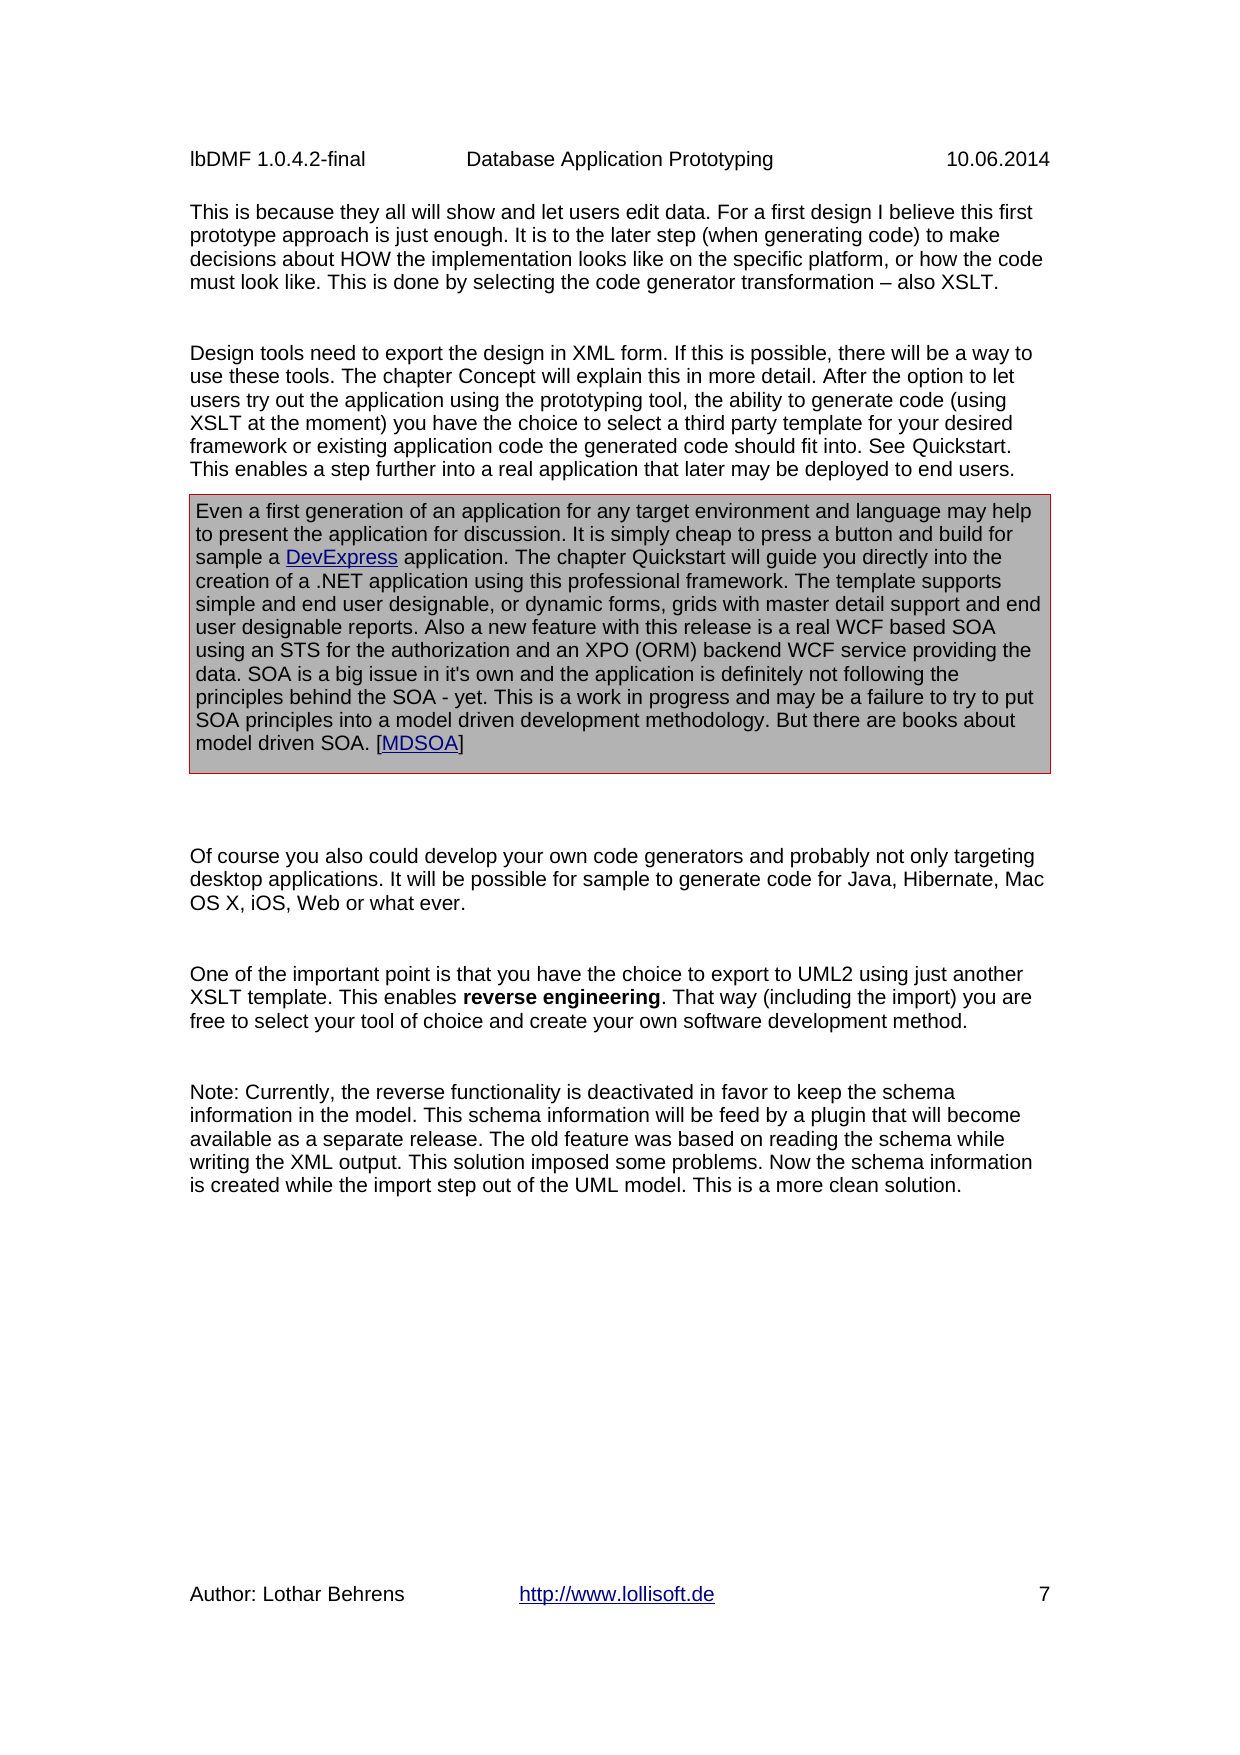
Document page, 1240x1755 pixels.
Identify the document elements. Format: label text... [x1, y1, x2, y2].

text Of course you also could develop your own code generators and probably not only targeting desktop applications. It will be possible for sample to generate code for Java, Hibernate, Mac OS X, iOS, Web or what ever. [189, 845, 1050, 914]
text One of the important point is that you have the choice to export to UML2 using just another XSLT template. This enables reverse engineering. That way (including the import) you are free to select your tool of choice and create your own software development method. [189, 963, 1050, 1032]
text Note: Currently, the reverse functionality is deactivated in favor to keep the schema information in the model. This schema information will be feed by a plugin that will become available as a separate release. The old feature was based on reading the schema while writing the XML output. This solution imposed some problems. Now the schema information is created while the import step out of the UML model. This is a more clean solution. [189, 1081, 1050, 1197]
text Design tools need to export the design in XML form. If this is possible, there will be a way to use these tools. The chapter Concept will explain this in more detail. After the option to let users try out the application using the prototyping tool, the ability to generate code (using XSLT at the moment) you have the choice to select a third party template for your desired framework or existing application code the generated code should fit into. See Quickstart. This enables a step further into a real application that later may be deployed to end users. [189, 342, 1050, 481]
text This is because they all will show and let users edit data. For a first design I believe this first prototype approach is just enough. It is to the later step (when generating code) to make decisions about HOW the implementation looks like on the specific platform, or how the code must look like. This is done by selecting the code generator transformation – also XSLT. [189, 201, 1050, 293]
table_header Even a first generation of an application for any target environment and language may help to present the application for discussion. It is simply cheap to press a button and build for sample a DevExpress application. The chapter Quickstart will guide you directly into the creation of a .NET application using this professional framework. The template supports simple and end user designable, or dynamic forms, grids with master detail support and end user designable reports. Also a new feature with this release is a real WCF based SOA using an STS for the authorization and an XPO (ORM) backend WCF service providing the data. SOA is a big issue in it's own and the application is definitely not following the principles behind the SOA - yet. This is a work in progress and may be a failure to try to put SOA principles into a model driven development methodology. But there are books about model driven SOA. [MDSOA] [190, 495, 1050, 773]
